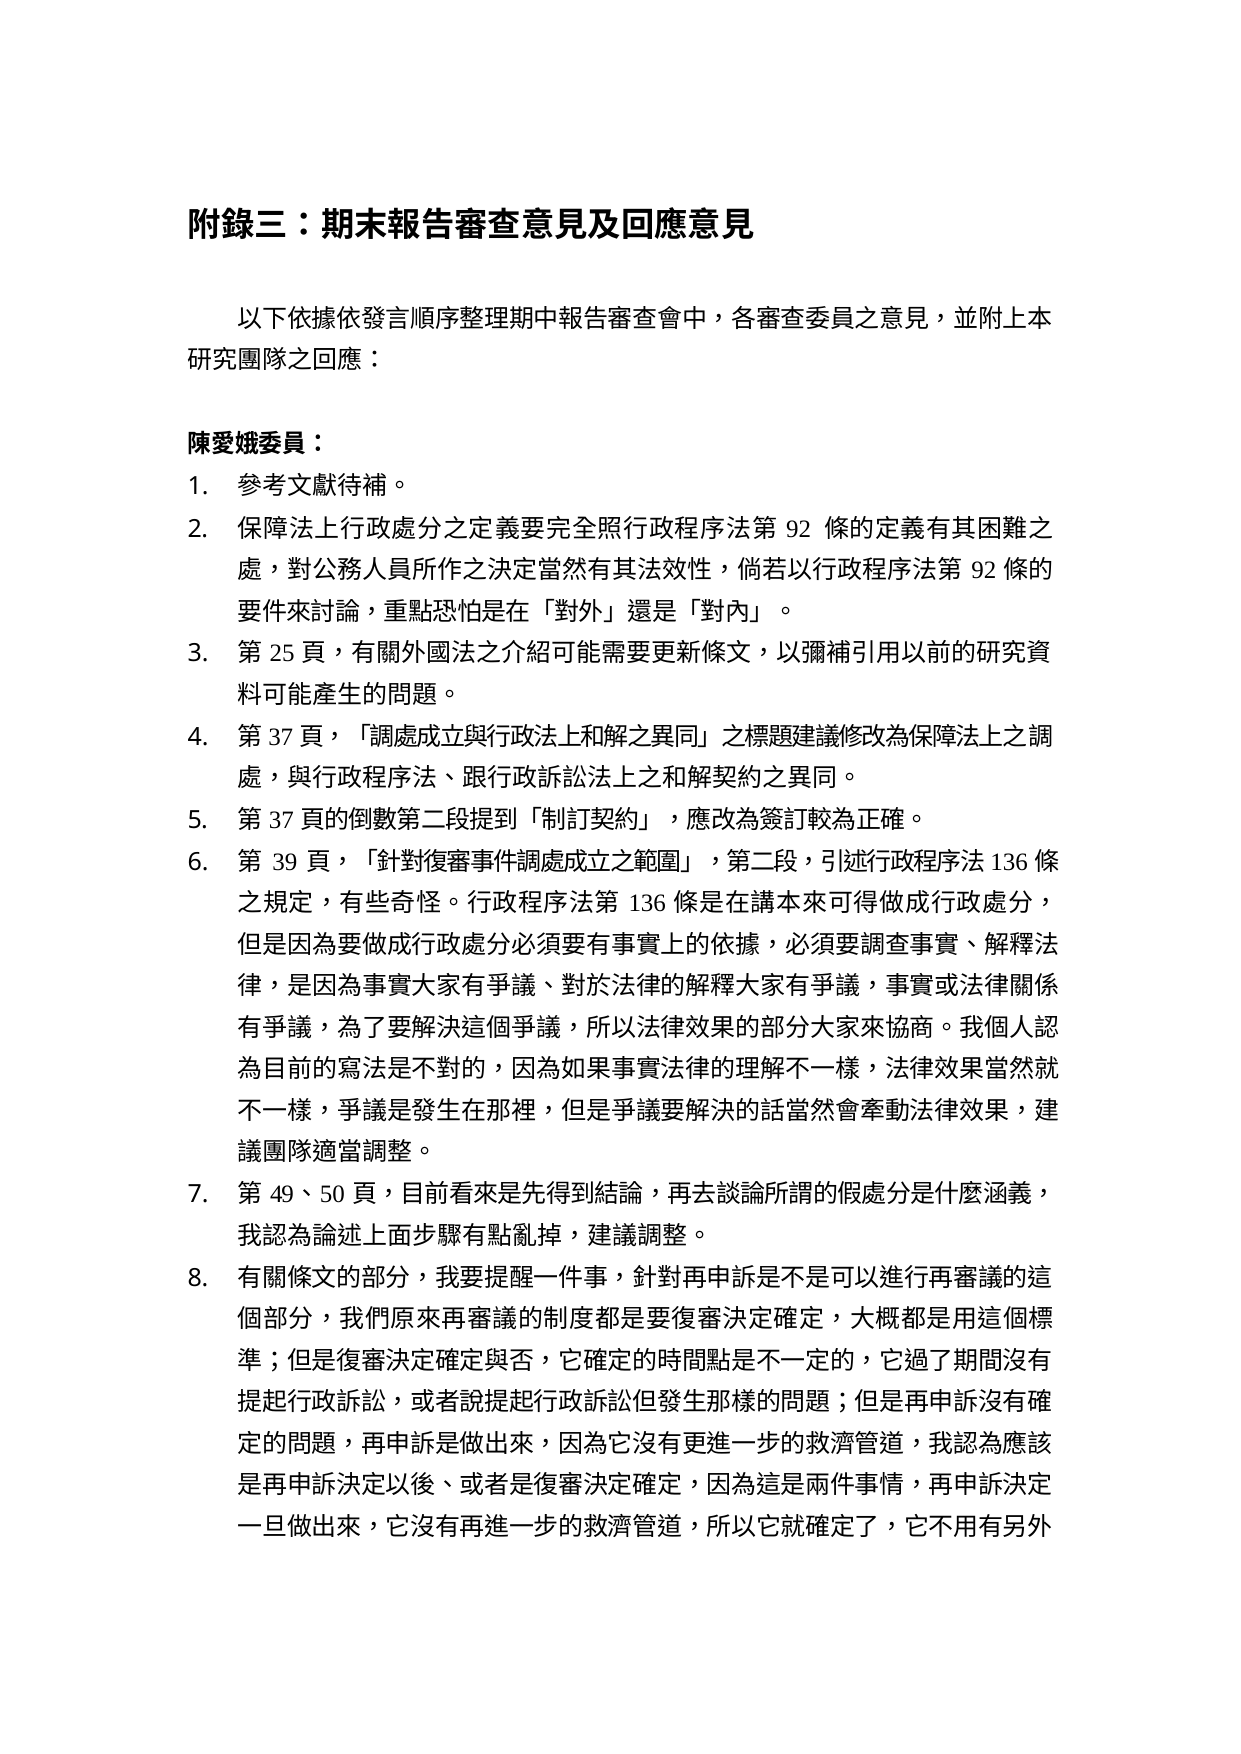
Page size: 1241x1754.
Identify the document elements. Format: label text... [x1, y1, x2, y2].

subtitle 陳愛娥委員： [187, 426, 1148, 460]
list 第 49、50 頁，目前看來是先得到結論，再去談論所謂的假處分是什麼涵義， 我認為論述上面步驟有點亂掉，建議調整。 [187, 1176, 1059, 1252]
list 第 37 頁，「調處成立與行政法上和解之異同」之標題建議修改為保障法上之調處，與行政程序法、跟行政訴訟法上之和解契約之異同。 [187, 718, 1053, 794]
list 第 25 頁，有關外國法之介紹可能需要更新條文，以彌補引用以前的研究資料可能產生的問題。 [187, 635, 1053, 711]
subtitle 附錄三：期末報告審查意見及回應意見 [187, 201, 1148, 246]
list 第 39 頁，「針對復審事件調處成立之範圍」，第二段，引述行政程序法 136 條之規定，有些奇怪。行政程序法第 136 條是在講本來可得做成行政處分， 但是因為要做成行政處分必須要有事實上的依據，必須要調查事實、解釋法律，是因為事實大家有爭議、對於法律的解釋大家有爭議，事實或法律關係有爭議，為了要解決這個爭議，所以法律效果的部分大家來協商。我個人認為目前的寫法是不對的，因為如果事實法律的理解不一樣，法律效果當然就不一樣，爭議是發生在那裡，但是爭議要解決的話當然會牽動法律效果，建議團隊適當調整。 [187, 843, 1059, 1168]
list 第 37 頁的倒數第二段提到「制訂契約」，應改為簽訂較為正確。 [187, 801, 1148, 835]
list 保障法上行政處分之定義要完全照行政程序法第 92 條的定義有其困難之處，對公務人員所作之決定當然有其法效性，倘若以行政程序法第 92 條的要件來討論，重點恐怕是在「對外」還是「對內」。 [187, 510, 1053, 627]
text 以下依據依發言順序整理期中報告審查會中，各審查委員之意見，並附上本研究團隊之回應： [187, 301, 1053, 376]
list 參考文獻待補。 [187, 468, 1148, 502]
list 有關條文的部分，我要提醒一件事，針對再申訴是不是可以進行再審議的這個部分，我們原來再審議的制度都是要復審決定確定，大概都是用這個標準；但是復審決定確定與否，它確定的時間點是不一定的，它過了期間沒有提起行政訴訟，或者說提起行政訴訟但發生那樣的問題；但是再申訴沒有確定的問題，再申訴是做出來，因為它沒有更進一步的救濟管道，我認為應該是再申訴決定以後、或者是復審決定確定，因為這是兩件事情，再申訴決定一旦做出來，它沒有再進一步的救濟管道，所以它就確定了，它不用有另外 [187, 1259, 1054, 1542]
